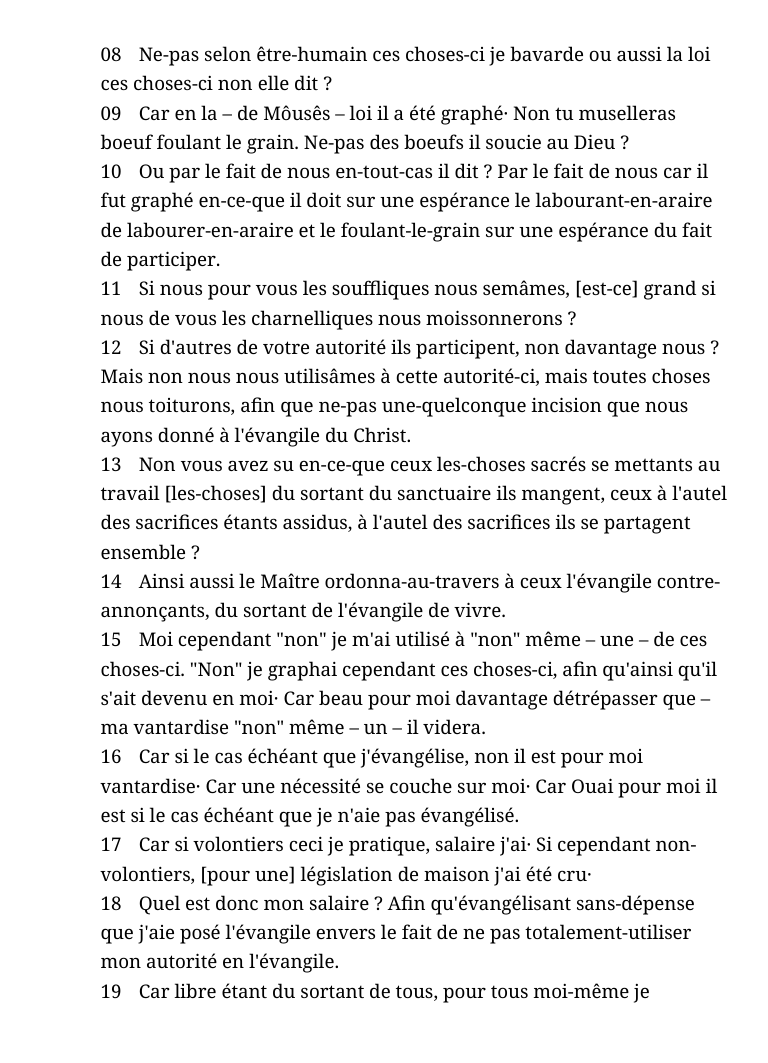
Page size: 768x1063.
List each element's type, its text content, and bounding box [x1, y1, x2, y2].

text 08 Ne-pas selon être-humain ces choses-ci je bavarde ou aussi la loi ces choses-ci non elle dit ? 09 Car en la – de Môusês – loi il a été graphé· Non tu muselleras boeuf foulant le grain. Ne-pas des boeufs il soucie au Dieu ? 10 Ou par le fait de nous en-tout-cas il dit ? Par le fait de nous car il fut graphé en-ce-que il doit sur une espérance le labourant-en-araire de labourer-en-araire et le foulant-le-grain sur une espérance du fait de participer. 11 Si nous pour vous les souffliques nous semâmes, [est-ce] grand si nous de vous les charnelliques nous moissonnerons ? 12 Si d'autres de votre autorité ils participent, non davantage nous ? Mais non nous nous utilisâmes à cette autorité-ci, mais toutes choses nous toiturons, afin que ne-pas une-quelconque incision que nous ayons donné à l'évangile du Christ. 13 Non vous avez su en-ce-que ceux les-choses sacrés se mettants au travail [les-choses] du sortant du sanctuaire ils mangent, ceux à l'autel des sacrifices étants assidus, à l'autel des sacrifices ils se partagent ensemble ? 14 Ainsi aussi le Maître ordonna-au-travers à ceux l'évangile contre-annonçants, du sortant de l'évangile de vivre. 15 Moi cependant "non" je m'ai utilisé à "non" même – une – de ces choses-ci. "Non" je graphai cependant ces choses-ci, afin qu'ainsi qu'il s'ait devenu en moi· Car beau pour moi davantage détrépasser que – ma vantardise "non" même – un – il videra. 16 Car si le cas échéant que j'évangélise, non il est pour moi vantardise· Car une nécessité se couche sur moi· Car Ouai pour moi il est si le cas échéant que je n'aie pas évangélisé. 17 Car si volontiers ceci je pratique, salaire j'ai· Si cependant non-volontiers, [pour une] législation de maison j'ai été cru· 18 Quel est donc mon salaire ? Afin qu'évangélisant sans-dépense que j'aie posé l'évangile envers le fait de ne pas totalement-utiliser mon autorité en l'évangile. 19 Car libre étant du sortant de tous, pour tous moi-même je [100, 41, 729, 1003]
